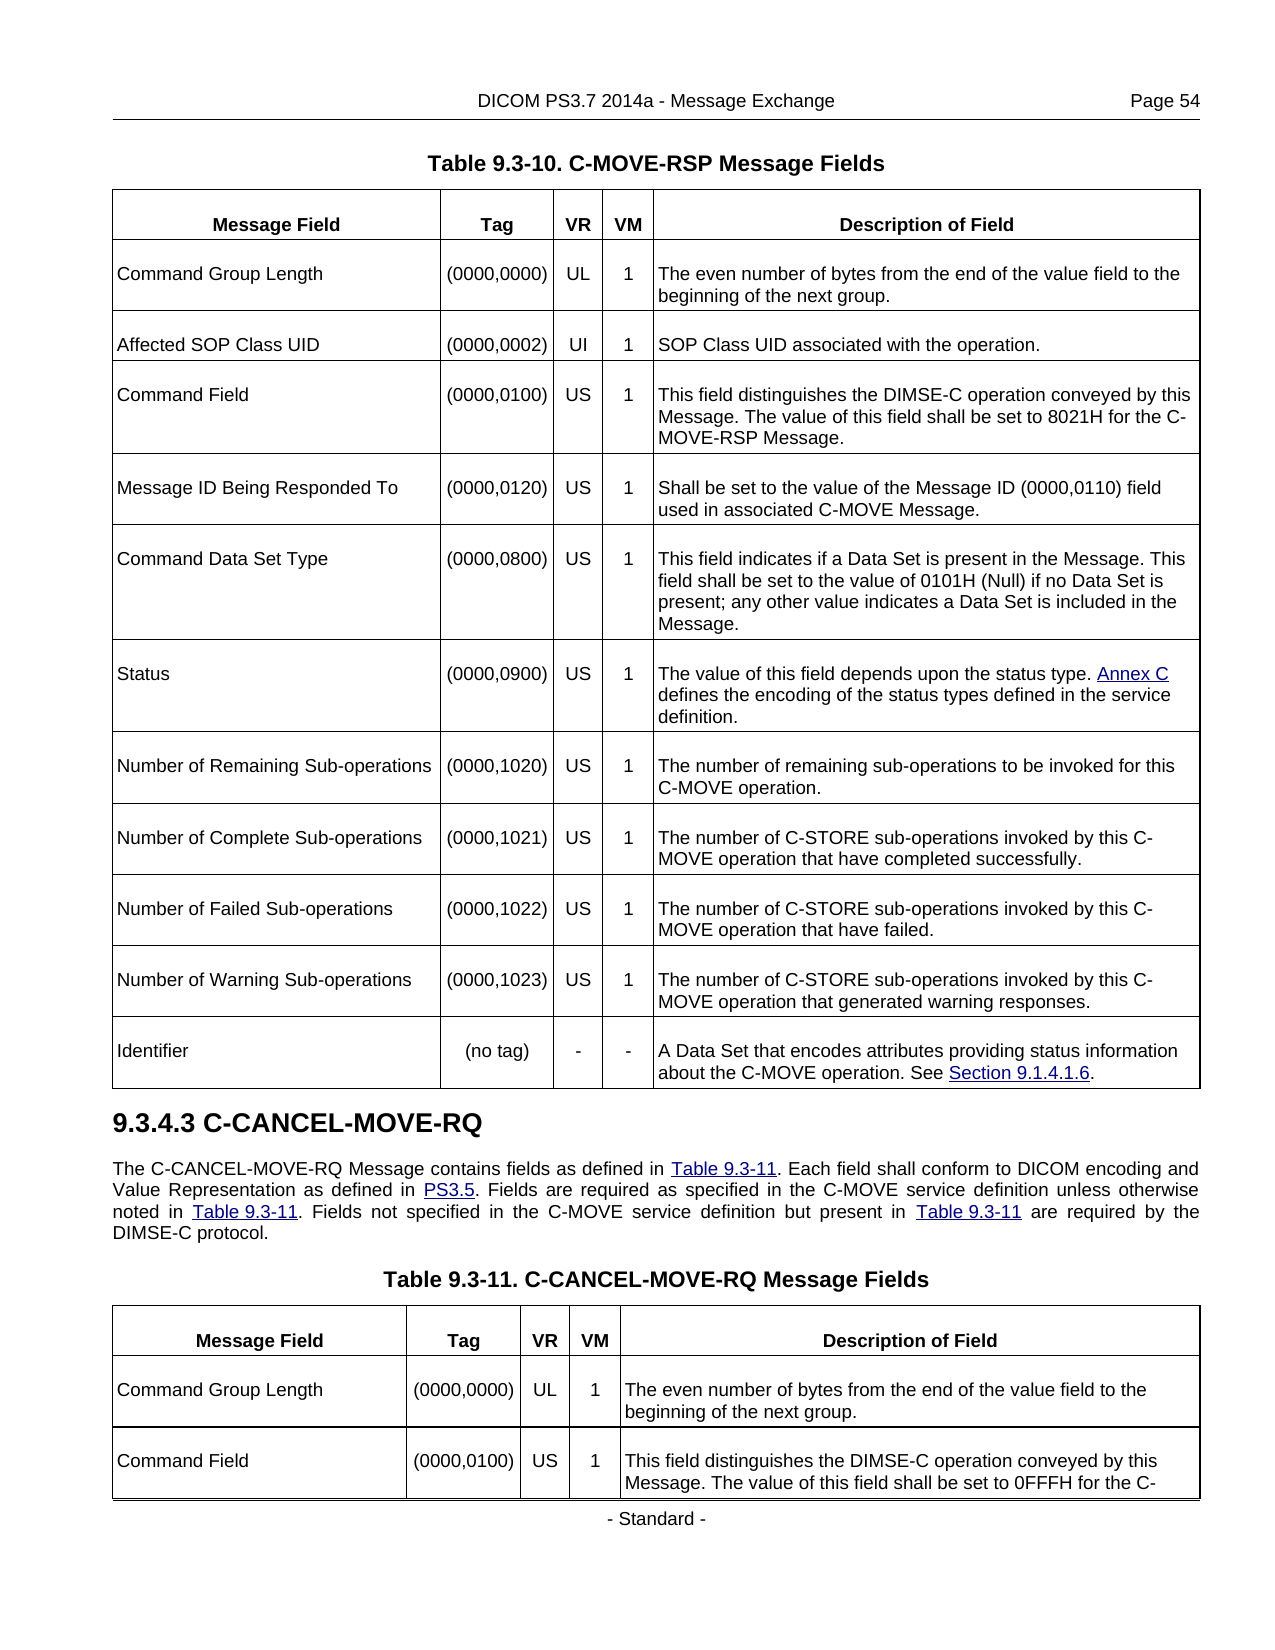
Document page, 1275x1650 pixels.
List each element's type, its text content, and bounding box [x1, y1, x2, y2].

table_cell 1 [603, 361, 653, 453]
table_header VM [603, 190, 653, 239]
table_cell The number of remaining sub-operations to be invoked for this C-MOVE operation. [654, 732, 1199, 802]
table_header VM [570, 1306, 620, 1355]
table_cell The number of C-STORE sub-operations invoked by this C-MOVE operation that have completed successfully. [654, 804, 1199, 874]
table_cell (0000,1021) [441, 804, 553, 874]
table_header Tag [441, 190, 553, 239]
table_cell The number of C-STORE sub-operations invoked by this C-MOVE operation that have failed. [654, 875, 1199, 945]
table_cell Number of Complete Sub-operations [113, 804, 440, 874]
table_cell 1 [603, 946, 653, 1016]
table_cell (0000,0002) [441, 311, 553, 360]
table_cell SOP Class UID associated with the operation. [654, 311, 1199, 360]
table_cell US [554, 732, 602, 802]
table_cell UI [554, 311, 602, 360]
table_cell US [554, 640, 602, 731]
table_cell UL [521, 1356, 569, 1426]
table_cell (0000,1020) [441, 732, 553, 802]
table_cell 1 [603, 240, 653, 310]
table_cell This field distinguishes the DIMSE‑C operation conveyed by this Message. The value of this field shall be set to 0FFFH for the C- [621, 1428, 1199, 1498]
table_cell Status [113, 640, 440, 731]
table_cell (0000,0100) [407, 1428, 520, 1498]
table_cell The even number of bytes from the end of the value field to the beginning of the next group. [621, 1356, 1199, 1426]
table_header VR [554, 190, 602, 239]
table_cell 1 [603, 875, 653, 945]
table_cell 1 [603, 454, 653, 524]
table_cell US [554, 454, 602, 524]
text Table 9.3-11. C-CANCEL-MOVE-RQ Message Fields [112, 1266, 1200, 1292]
table_header Description of Field [621, 1306, 1199, 1355]
table_cell Command Data Set Type [113, 525, 440, 638]
table_cell 1 [603, 525, 653, 638]
table_cell Command Group Length [113, 240, 440, 310]
table_cell 1 [603, 804, 653, 874]
table_cell US [554, 804, 602, 874]
table_cell Command Field [113, 1428, 406, 1498]
table_header Tag [407, 1306, 520, 1355]
table_header Message Field [113, 190, 440, 239]
table_cell 1 [570, 1428, 620, 1498]
table_header Description of Field [654, 190, 1199, 239]
table_cell Number of Failed Sub-operations [113, 875, 440, 945]
table_cell Affected SOP Class UID [113, 311, 440, 360]
table_cell The value of this field depends upon the status type. Annex C defines the encoding of the status types defined in the service definition. [654, 640, 1199, 731]
table_cell US [554, 875, 602, 945]
table_cell Number of Remaining Sub-operations [113, 732, 440, 802]
table_cell (no tag) [441, 1017, 553, 1087]
table_cell Number of Warning Sub-operations [113, 946, 440, 1016]
table_cell Identifier [113, 1017, 440, 1087]
table_header VR [521, 1306, 569, 1355]
table_cell US [554, 946, 602, 1016]
table_cell 1 [570, 1356, 620, 1426]
table_cell - [603, 1017, 653, 1087]
table_cell 1 [603, 311, 653, 360]
table_cell 1 [603, 732, 653, 802]
table_cell (0000,0000) [407, 1356, 520, 1426]
table_cell (0000,1022) [441, 875, 553, 945]
table_cell Command Group Length [113, 1356, 406, 1426]
table_cell - [554, 1017, 602, 1087]
table_cell This field distinguishes the DIMSE‑C operation conveyed by this Message. The value of this field shall be set to 8021H for the C-MOVE-RSP Message. [654, 361, 1199, 453]
table_cell (0000,0900) [441, 640, 553, 731]
table_cell (0000,0800) [441, 525, 553, 638]
table_cell Command Field [113, 361, 440, 453]
table_cell US [554, 361, 602, 453]
table_cell US [521, 1428, 569, 1498]
table_cell Shall be set to the value of the Message ID (0000,0110) field used in associated C-MOVE Message. [654, 454, 1199, 524]
table_cell The number of C-STORE sub-operations invoked by this C-MOVE operation that generated warning responses. [654, 946, 1199, 1016]
table_cell US [554, 525, 602, 638]
table_cell UL [554, 240, 602, 310]
table_cell (0000,0000) [441, 240, 553, 310]
table_cell A Data Set that encodes attributes providing status information about the C-MOVE operation. See Section 9.1.4.1.6. [654, 1017, 1199, 1087]
table_header Message Field [113, 1306, 406, 1355]
text The C-CANCEL-MOVE-RQ Message contains fields as defined in Table 9.3-11. Each field shall conform to DICOM encoding and Value Representation as defined in PS3.5. Fields are required as specified in the C-MOVE service definition unless otherwise noted in Table 9.3-11. Fields not specified in the C-MOVE service definition but present in Table 9.3-11 are required by the DIMSE-C protocol. [112, 1157, 1200, 1243]
table_cell 1 [603, 640, 653, 731]
table_cell Message ID Being Responded To [113, 454, 440, 524]
text 9.3.4.3 C-CANCEL-MOVE-RQ [112, 1107, 1200, 1138]
text Table 9.3-10. C-MOVE-RSP Message Fields [112, 150, 1200, 176]
table_cell (0000,0100) [441, 361, 553, 453]
table_cell This field indicates if a Data Set is present in the Message. This field shall be set to the value of 0101H (Null) if no Data Set is present; any other value indicates a Data Set is included in the Message. [654, 525, 1199, 638]
table_cell The even number of bytes from the end of the value field to the beginning of the next group. [654, 240, 1199, 310]
table_cell (0000,1023) [441, 946, 553, 1016]
table_cell (0000,0120) [441, 454, 553, 524]
